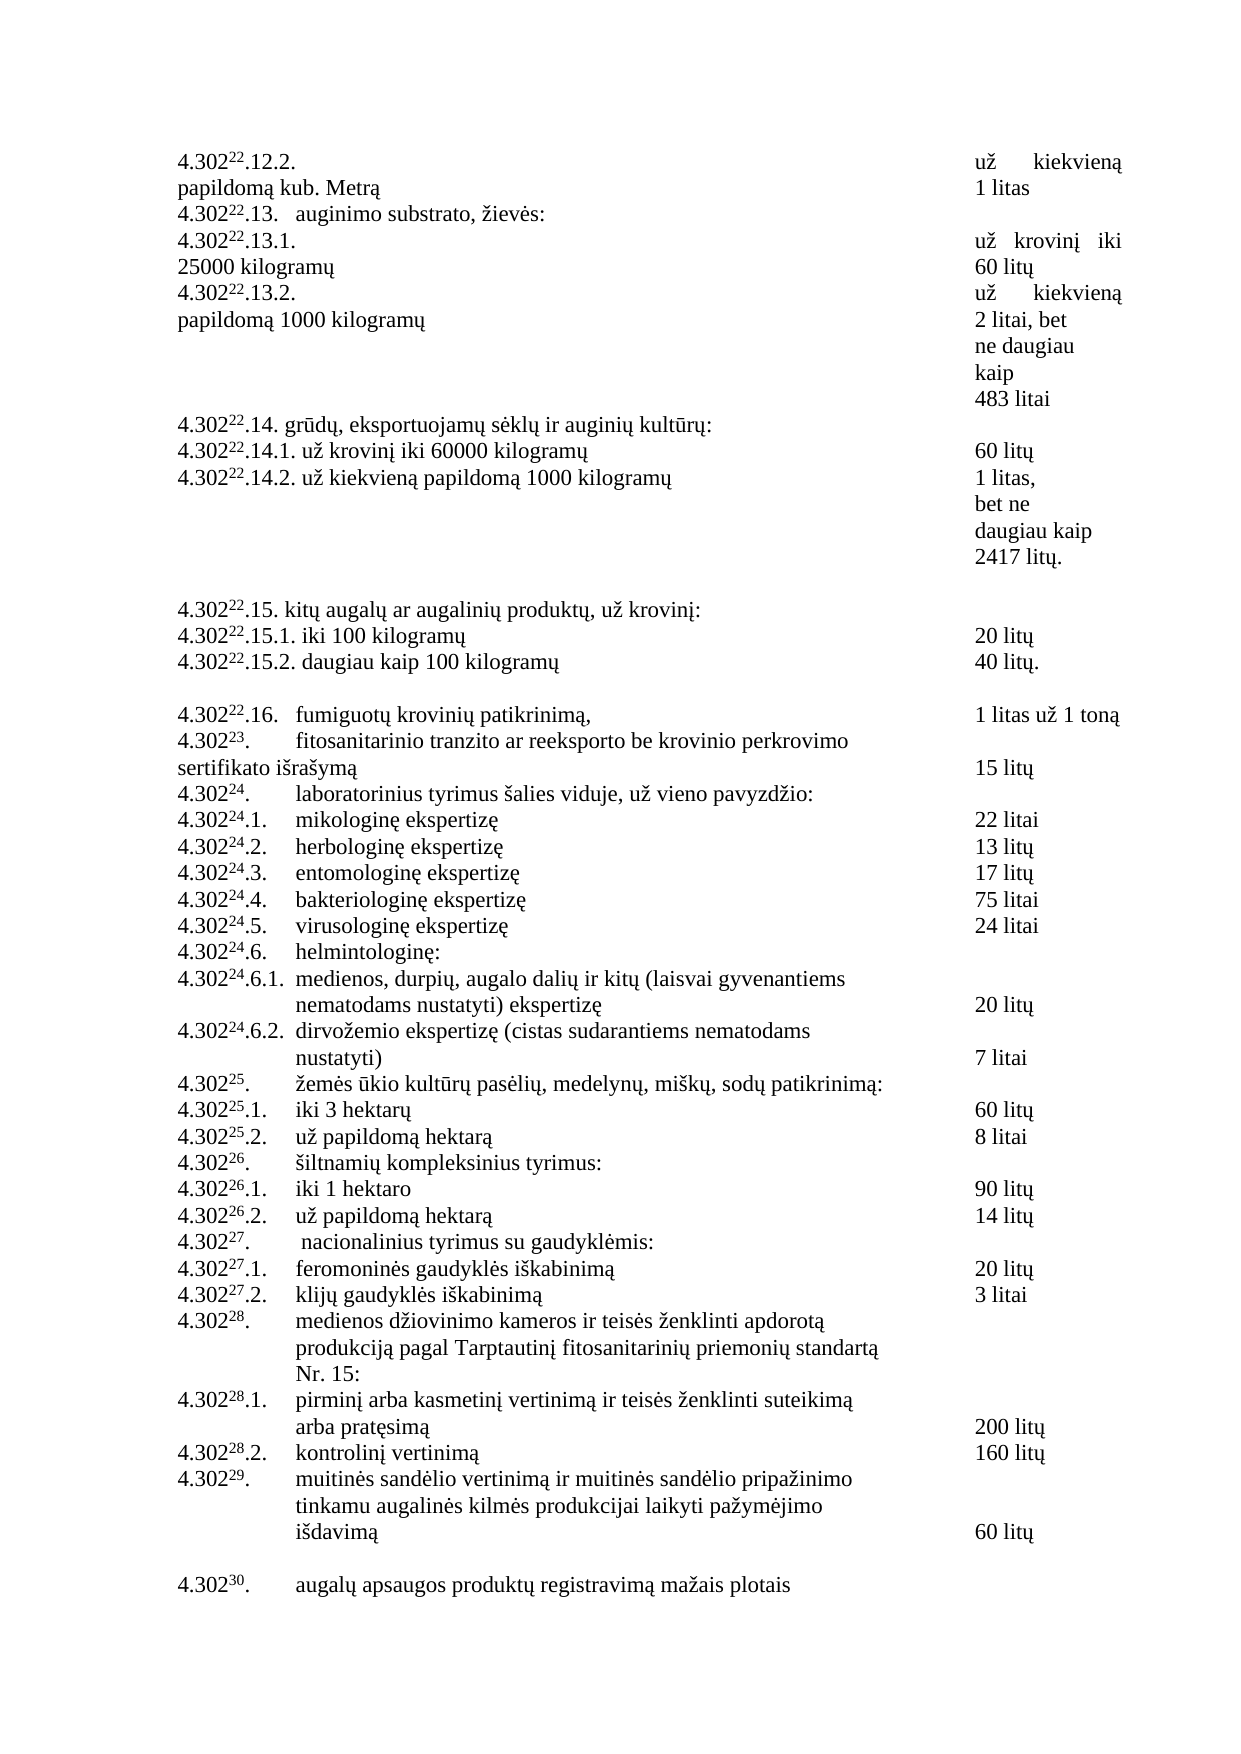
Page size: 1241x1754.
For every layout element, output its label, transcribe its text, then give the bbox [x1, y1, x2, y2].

text Nr. 15: [177, 1360, 1122, 1386]
text 4.30222.14. grūdų, eksportuojamų sėklų ir auginių kultūrų: [177, 411, 1122, 438]
text 4.30228.2. kontrolinį vertinimą 160 litų [177, 1439, 1122, 1465]
text 4.30224.6. helmintologinę: [177, 938, 1122, 965]
text 4.30225.2. už papildomą hektarą 8 litai [177, 1123, 1122, 1149]
text kaip [974, 358, 1122, 385]
text arba pratęsimą 200 litų [177, 1413, 1122, 1439]
text išdavimą 60 litų [177, 1518, 1122, 1544]
text 483 litai [974, 385, 1122, 411]
text 4.30224.5. virusologinę ekspertizę 24 litai [177, 912, 1122, 938]
text ne daugiau [974, 332, 1122, 358]
text 4.30224.3. entomologinę ekspertizę 17 litų [177, 859, 1122, 886]
text daugiau kaip [177, 517, 1122, 543]
text 4.30222.14.1. už krovinį iki 60000 kilogramų 60 litų [177, 438, 1122, 464]
text 4.30225.1. iki 3 hektarų 60 litų [177, 1096, 1122, 1123]
text nematodams nustatyti) ekspertizę 20 litų [177, 991, 1122, 1017]
text 4.30225. žemės ūkio kultūrų pasėlių, medelynų, miškų, sodų patikrinimą: [177, 1070, 1122, 1096]
text 4.30222.13.2. už kiekvieną papildomą 1000 kilogramų 2 litai, bet [177, 279, 1122, 332]
text 4.30224.2. herbologinę ekspertizę 13 litų [177, 833, 1122, 859]
text 4.30222.13.1. už krovinį iki 25000 kilogramų 60 litų [177, 227, 1122, 279]
text bet ne [177, 490, 1122, 517]
text 4.30224.6.1. medienos, durpių, augalo dalių ir kitų (laisvai gyvenantiems [177, 965, 1122, 991]
text 4.30224. laboratorinius tyrimus šalies viduje, už vieno pavyzdžio: [177, 780, 1122, 807]
text 4.30222.15.2. daugiau kaip 100 kilogramų 40 litų. [177, 648, 1122, 675]
text produkciją pagal Tarptautinį fitosanitarinių priemonių standartą [177, 1334, 1122, 1360]
text 4.30222.14.2. už kiekvieną papildomą 1000 kilogramų 1 litas, [177, 464, 1122, 490]
text 4.30224.6.2. dirvožemio ekspertizę (cistas sudarantiems nematodams [177, 1017, 1122, 1044]
text sertifikato išrašymą 15 litų [177, 754, 1122, 780]
text 4.30222.13. auginimo substrato, žievės: [177, 200, 1122, 227]
text 4.30228. medienos džiovinimo kameros ir teisės ženklinti apdorotą [177, 1307, 1122, 1334]
text 4.30223. fitosanitarinio tranzito ar reeksporto be krovinio perkrovimo [177, 727, 1122, 754]
text 4.30229. muitinės sandėlio vertinimą ir muitinės sandėlio pripažinimo [177, 1465, 1122, 1492]
text 4.30227.2. klijų gaudyklės iškabinimą 3 litai [177, 1281, 1122, 1307]
text 4.30222.16. fumiguotų krovinių patikrinimą, 1 litas už 1 toną [177, 701, 1122, 727]
text 4.30222.12.2. už kiekvieną papildomą kub. Metrą 1 litas [177, 148, 1122, 200]
text 4.30222.15. kitų augalų ar augalinių produktų, už krovinį: [177, 596, 1122, 622]
text 2417 litų. [177, 543, 1122, 569]
text 4.30224.1. mikologinę ekspertizę 22 litai [177, 807, 1122, 833]
text tinkamu augalinės kilmės produkcijai laikyti pažymėjimo [177, 1492, 1122, 1518]
text 4.30226. šiltnamių kompleksinius tyrimus: [177, 1149, 1122, 1176]
text 4.30230. augalų apsaugos produktų registravimą mažais plotais [177, 1571, 1122, 1597]
text 4.30227. nacionalinius tyrimus su gaudyklėmis: [177, 1228, 1122, 1254]
text 4.30224.4. bakteriologinę ekspertizę 75 litai [177, 886, 1122, 912]
text 4.30222.15.1. iki 100 kilogramų 20 litų [177, 622, 1122, 648]
text 4.30226.2. už papildomą hektarą 14 litų [177, 1202, 1122, 1228]
text 4.30227.1. feromoninės gaudyklės iškabinimą 20 litų [177, 1254, 1122, 1281]
text 4.30228.1. pirminį arba kasmetinį vertinimą ir teisės ženklinti suteikimą [177, 1386, 1122, 1413]
text 4.30226.1. iki 1 hektaro 90 litų [177, 1176, 1122, 1202]
text nustatyti) 7 litai [177, 1044, 1122, 1070]
